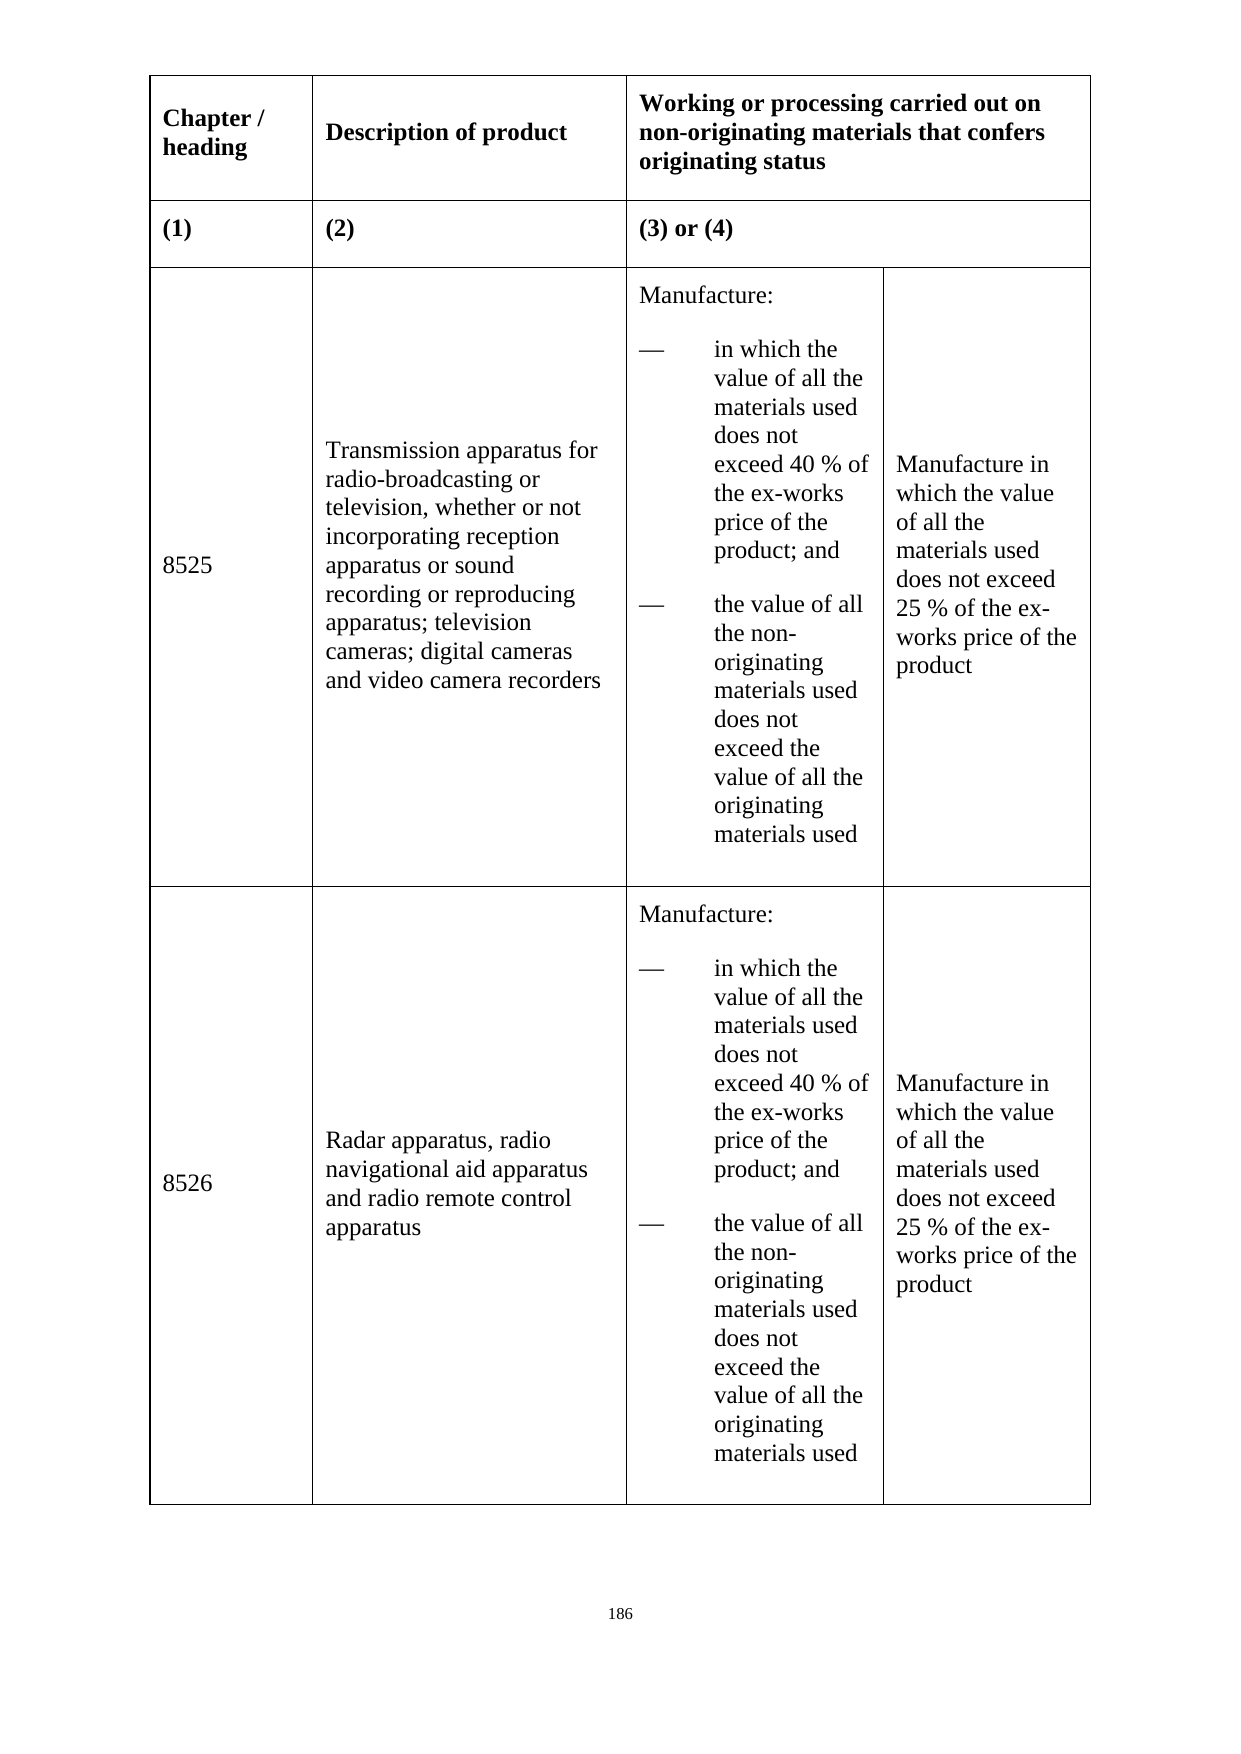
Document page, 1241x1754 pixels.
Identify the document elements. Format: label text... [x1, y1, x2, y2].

table_cell (3) or (4) [627, 201, 1090, 267]
table_cell (1) [151, 201, 312, 267]
table_cell Manufacture in which the value of all the materials used does not exceed 25 % of the ex‐works price of the product [884, 887, 1090, 1504]
table_cell (2) [313, 201, 626, 267]
table_header Working or processing carried out on non‐originating materials that confers originating status [627, 76, 1090, 200]
table_header Description of product [313, 76, 626, 200]
table_cell Radar apparatus, radio navigational aid apparatus and radio remote control apparatus [313, 887, 626, 1504]
table_cell Transmission apparatus for radio‐broadcasting or television, whether or not incorporating reception apparatus or sound recording or reproducing apparatus; television cameras; digital cameras and video camera recorders [313, 268, 626, 886]
table_cell 8526 [151, 887, 312, 1504]
table_cell Manufacture in which the value of all the materials used does not exceed 25 % of the ex‐works price of the product [884, 268, 1090, 886]
table_cell 8525 [151, 268, 312, 886]
table_header Chapter / heading [151, 76, 312, 200]
table_cell Manufacture: — in which the value of all the materials used does not exceed 40 % of the ex‐works price of the product; and — the value of all the non‐originating materials used does not exceed the value of all the originating materials used [627, 887, 883, 1504]
table_cell Manufacture: — in which the value of all the materials used does not exceed 40 % of the ex‐works price of the product; and — the value of all the non‐originating materials used does not exceed the value of all the originating materials used [627, 268, 883, 886]
